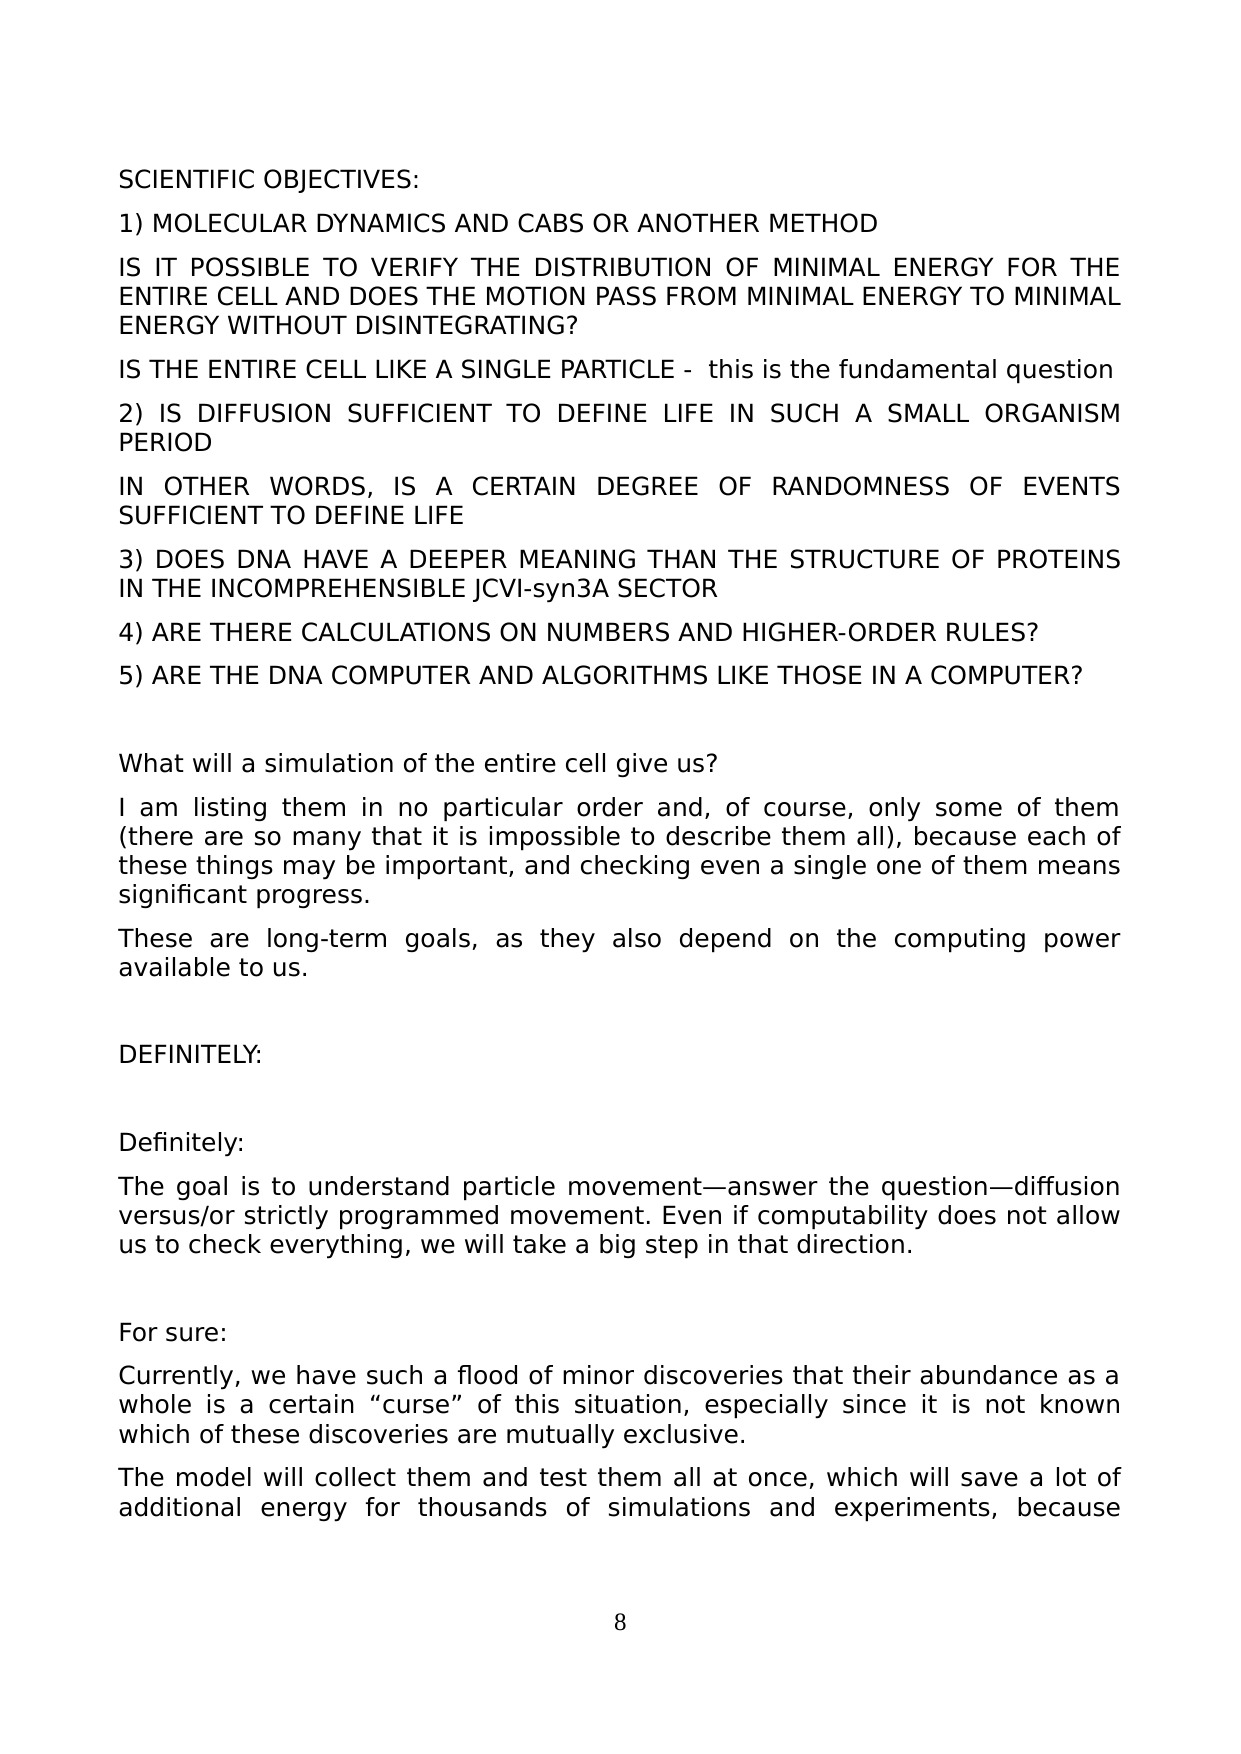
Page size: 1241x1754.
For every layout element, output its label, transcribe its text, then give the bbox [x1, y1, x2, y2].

text For sure: [118, 1318, 1122, 1347]
text 1) MOLECULAR DYNAMICS AND CABS OR ANOTHER METHOD [118, 209, 1122, 239]
text 5) ARE THE DNA COMPUTER AND ALGORITHMS LIKE THOSE IN A COMPUTER? [118, 662, 1122, 691]
text DEFINITELY: [118, 1041, 1122, 1070]
text Currently, we have such a flood of minor discoveries that their abundance as a whole is a certain “curse” of this situation, especially since it is not known which of these discoveries are mutually exclusive. [118, 1362, 1122, 1449]
text I am listing them in no particular order and, of course, only some of them (there are so many that it is impossible to describe them all), because each of these things may be important, and checking even a single one of them means significant progress. [118, 793, 1122, 909]
text What will a simulation of the entire cell give us? [118, 749, 1122, 778]
text Definitely: [118, 1128, 1122, 1157]
text IN OTHER WORDS, IS A CERTAIN DEGREE OF RANDOMNESS OF EVENTS SUFFICIENT TO DEFINE LIFE [118, 472, 1122, 530]
text IS IT POSSIBLE TO VERIFY THE DISTRIBUTION OF MINIMAL ENERGY FOR THE ENTIRE CELL AND DOES THE MOTION PASS FROM MINIMAL ENERGY TO MINIMAL ENERGY WITHOUT DISINTEGRATING? [118, 253, 1122, 341]
text The goal is to understand particle movement—answer the question—diffusion versus/or strictly programmed movement. Even if computability does not allow us to check everything, we will take a big step in that direction. [118, 1172, 1122, 1259]
text These are long-term goals, as they also depend on the computing power available to us. [118, 924, 1122, 982]
text 2) IS DIFFUSION SUFFICIENT TO DEFINE LIFE IN SUCH A SMALL ORGANISM PERIOD [118, 399, 1122, 457]
text 3) DOES DNA HAVE A DEEPER MEANING THAN THE STRUCTURE OF PROTEINS IN THE INCOMPREHENSIBLE JCVI-syn3A SECTOR [118, 545, 1122, 603]
text The model will collect them and test them all at once, which will save a lot of additional energy for thousands of simulations and experiments, because [118, 1464, 1122, 1522]
text SCIENTIFIC OBJECTIVES: [118, 166, 1122, 195]
text IS THE ENTIRE CELL LIKE A SINGLE PARTICLE - this is the fundamental question [118, 355, 1122, 384]
text 4) ARE THERE CALCULATIONS ON NUMBERS AND HIGHER-ORDER RULES? [118, 618, 1122, 647]
